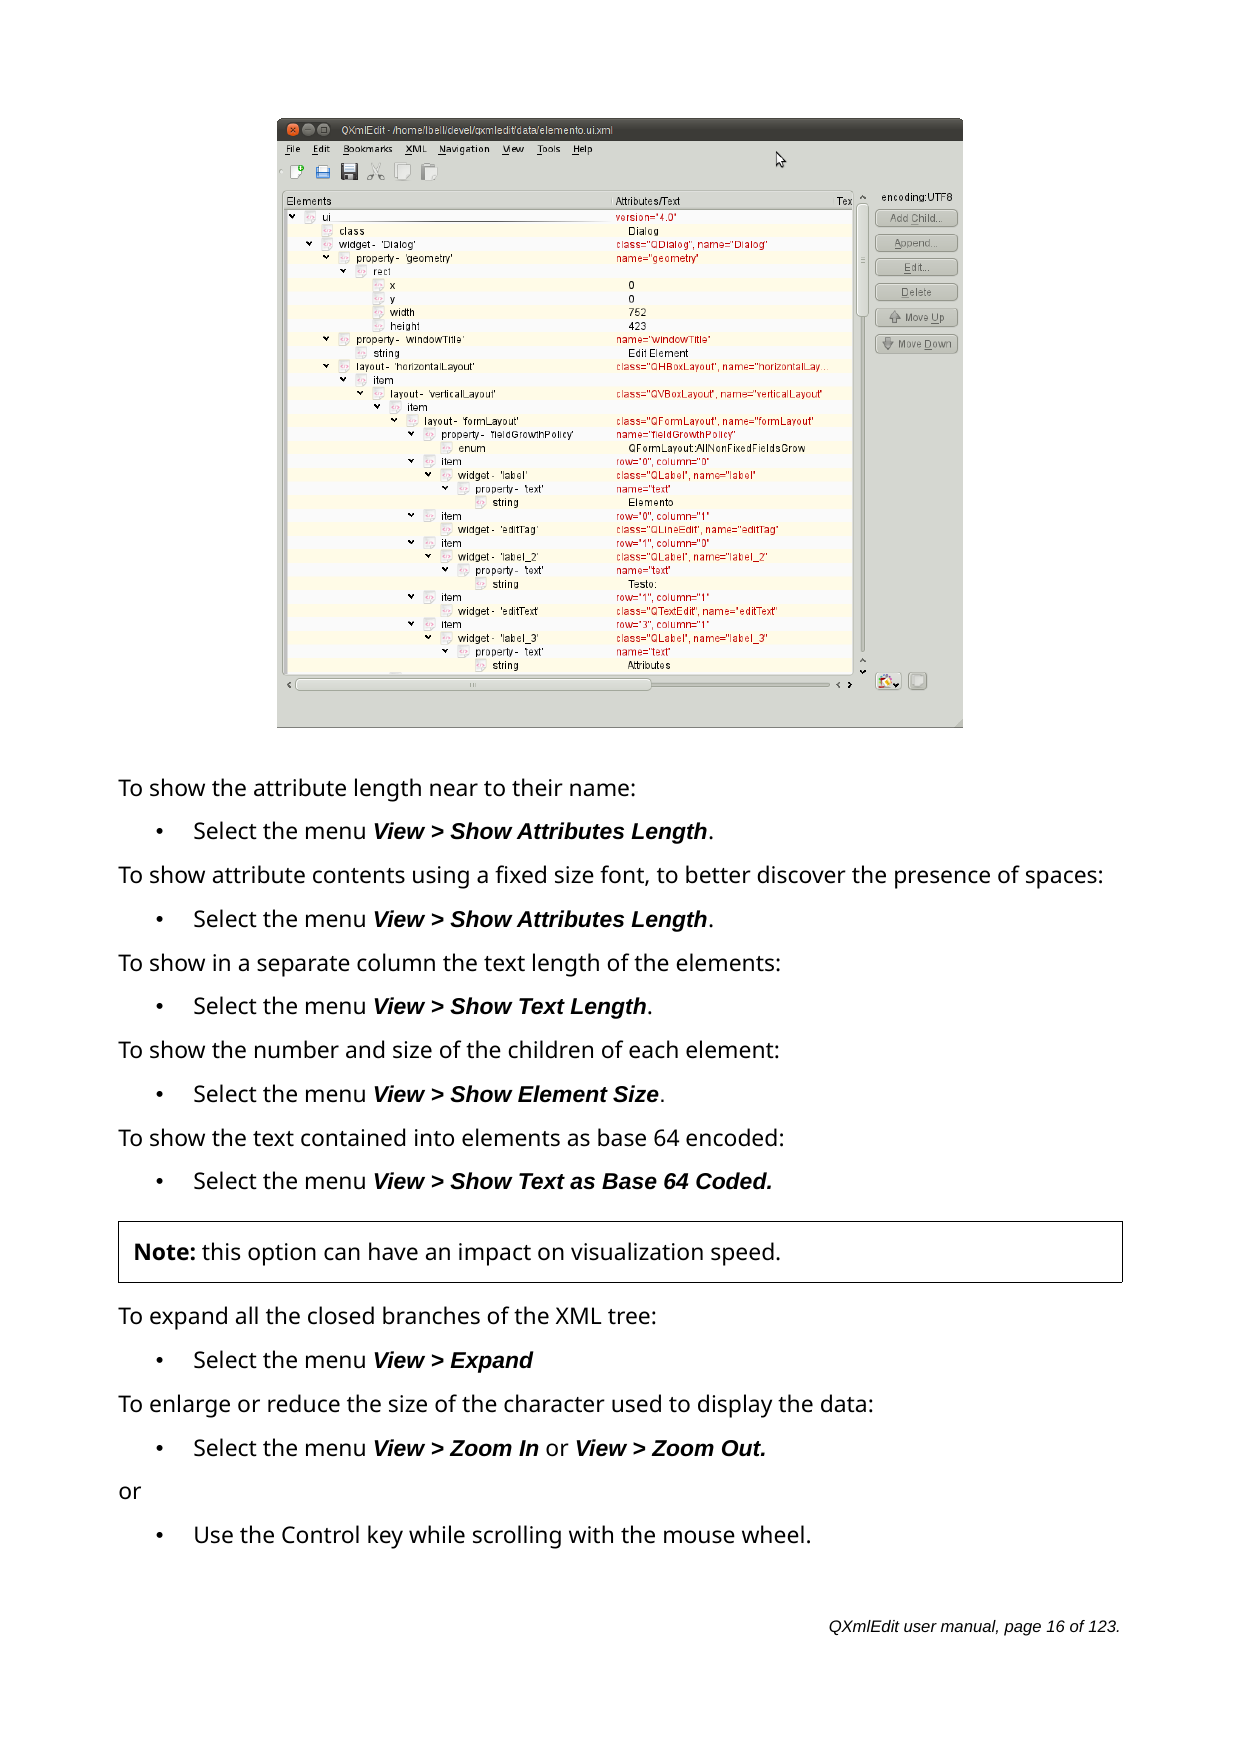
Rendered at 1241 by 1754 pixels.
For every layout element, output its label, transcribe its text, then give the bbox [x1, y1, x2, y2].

text Note: this option can have an impact on visualization speed. [119, 1222, 1122, 1282]
text To enlarge or reduce the size of the character used to display the data: [118, 1388, 1122, 1419]
list Select the menu View > Show Attributes Length. [156, 903, 1122, 934]
text To show attribute contents using a fixed size font, to better discover the presence of spaces: [118, 859, 1122, 890]
list Select the menu View > Show Text as Base 64 Coded. [156, 1165, 1122, 1197]
text To show in a separate column the text length of the elements: [118, 947, 1122, 978]
text To expand all the closed branches of the XML tree: [118, 1300, 1122, 1331]
list Select the menu View > Show Text Length. [156, 990, 1122, 1022]
text To show the number and size of the children of each element: [118, 1034, 1122, 1065]
text or [118, 1475, 1122, 1506]
list Select the menu View > Show Element Size. [156, 1078, 1122, 1109]
list Use the Control key while scrolling with the mouse wheel. [156, 1519, 1122, 1550]
text To show the text contained into elements as base 64 encoded: [118, 1122, 1122, 1153]
list Select the menu View > Show Attributes Length. [156, 815, 1122, 847]
text To show the attribute length near to their name: [118, 772, 1122, 803]
picture [277, 118, 963, 728]
list Select the menu View > Expand [156, 1344, 1122, 1375]
list Select the menu View > Zoom In or View > Zoom Out. [156, 1431, 1122, 1463]
